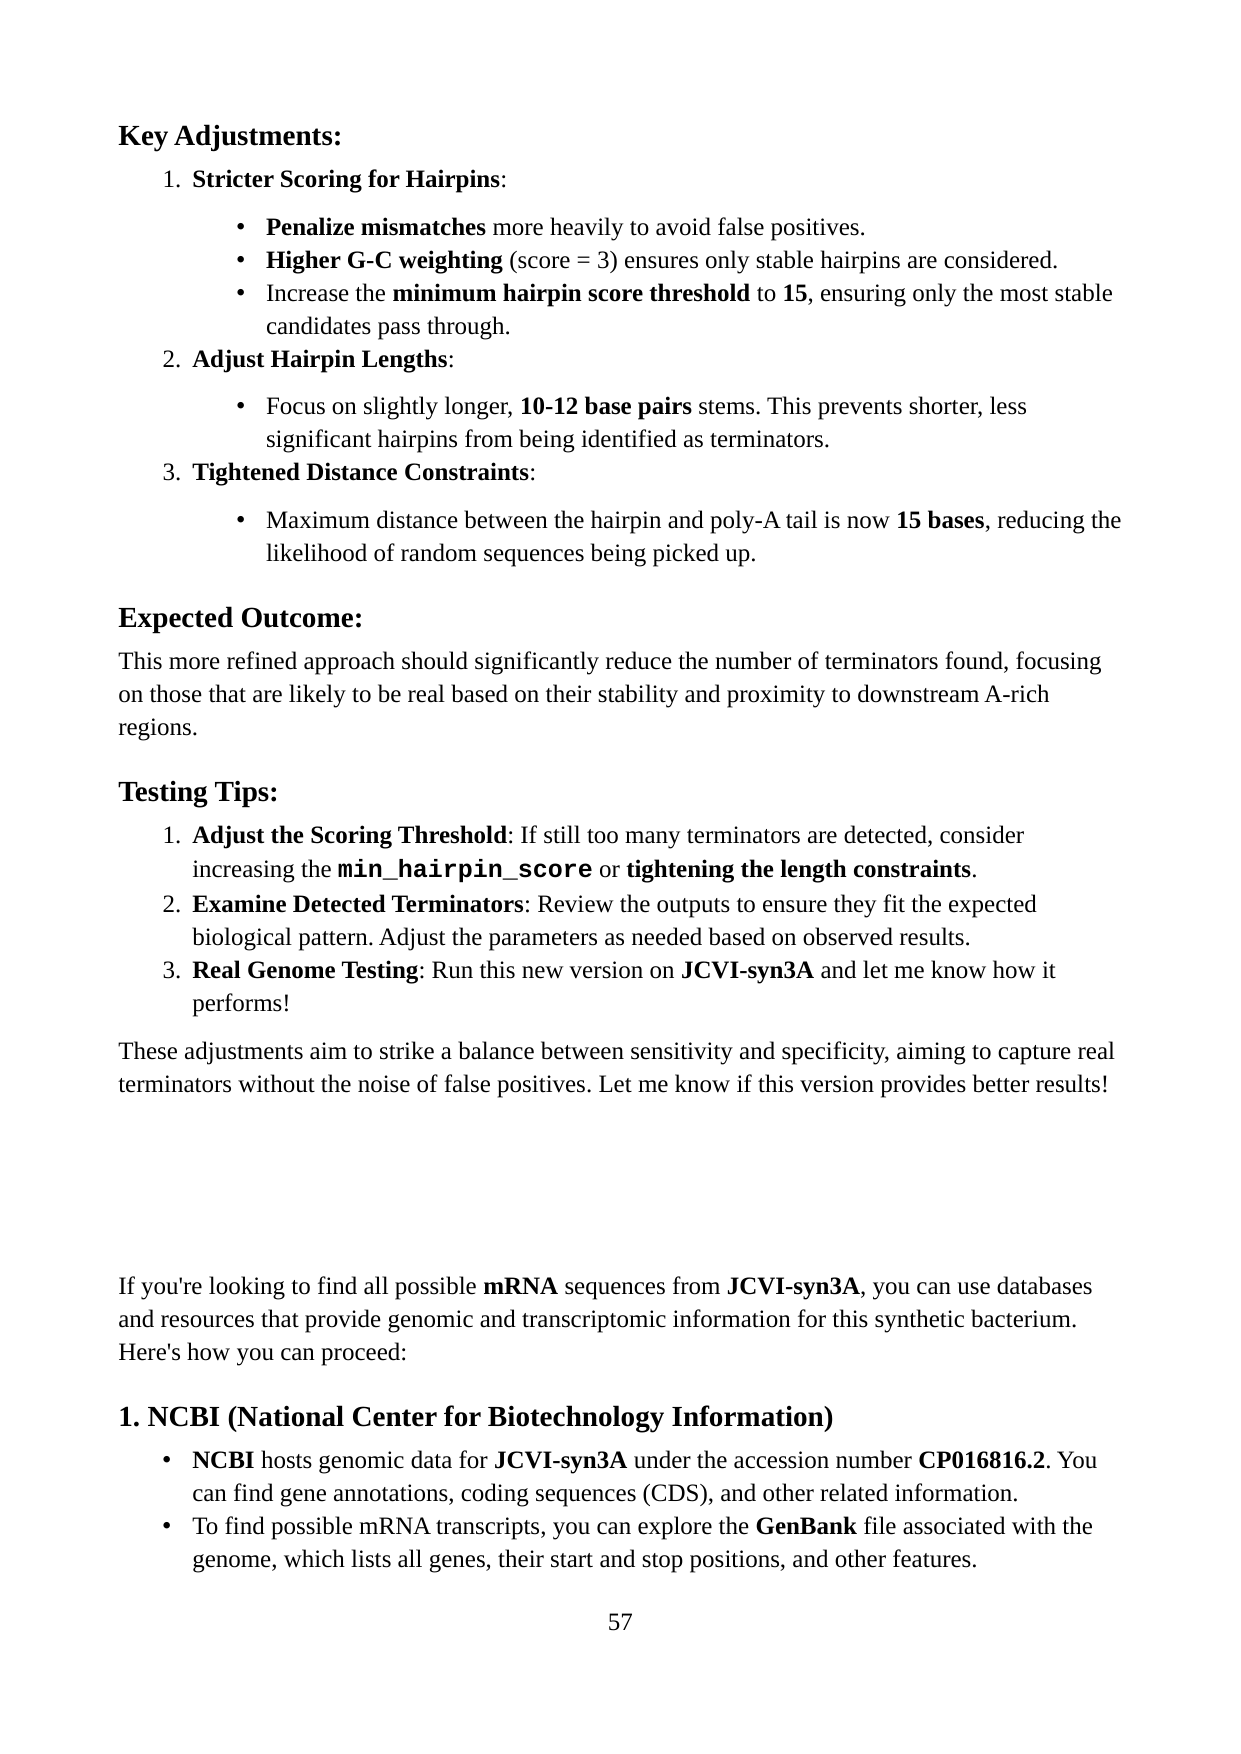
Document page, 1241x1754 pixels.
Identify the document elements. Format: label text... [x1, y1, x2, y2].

list Adjust Hairpin Lengths: [162, 344, 1122, 373]
list Maximum distance between the hairpin and poly-A tail is now 15 bases, reducing the likelihood of random sequences being picked up. [236, 505, 1122, 567]
subtitle Testing Tips: [118, 774, 1122, 808]
list Penalize mismatches more heavily to avoid false positives. [236, 212, 1122, 241]
text If you're looking to find all possible mRNA sequences from JCVI-syn3A, you can use databases and resources that provide genomic and transcriptomic information for this synthetic bacterium. Here's how you can proceed: [118, 1271, 1122, 1366]
list Adjust the Scoring Threshold: If still too many terminators are detected, consider increasing the min_hairpin_score or tightening the length constraints. [162, 821, 1122, 884]
text This more refined approach should significantly reduce the number of terminators found, focusing on those that are likely to be real based on their stability and proximity to downstream A-rich regions. [118, 646, 1122, 741]
text These adjustments aim to strike a balance between sensitivity and specificity, aiming to capture real terminators without the noise of false positives. Let me know if this version provides better results! [118, 1036, 1122, 1097]
list NCBI hosts genomic data for JCVI-syn3A under the accession number CP016816.2. You can find gene annotations, coding sequences (CDS), and other related information. [162, 1445, 1122, 1507]
list Focus on slightly longer, 10-12 base pairs stems. This prevents shorter, less significant hairpins from being identified as terminators. [236, 391, 1122, 453]
subtitle Key Adjustments: [118, 118, 1122, 152]
list Higher G-C weighting (score = 3) ensures only stable hairpins are considered. [236, 245, 1122, 273]
subtitle Expected Outcome: [118, 600, 1122, 634]
subtitle 1. NCBI (National Center for Biotechnology Information) [118, 1399, 1122, 1433]
list Tightened Distance Constraints: [162, 457, 1122, 486]
list Real Genome Testing: Run this new version on JCVI-syn3A and let me know how it performs! [162, 955, 1122, 1017]
list Stricter Scoring for Hairpins: [162, 164, 1122, 193]
list Examine Detected Terminators: Review the outputs to ensure they fit the expected biological pattern. Adjust the parameters as needed based on observed results. [162, 889, 1122, 951]
list Increase the minimum hairpin score threshold to 15, ensuring only the most stable candidates pass through. [236, 278, 1122, 339]
list To find possible mRNA transcripts, you can explore the GenBank file associated with the genome, which lists all genes, their start and stop positions, and other features. [162, 1511, 1122, 1573]
